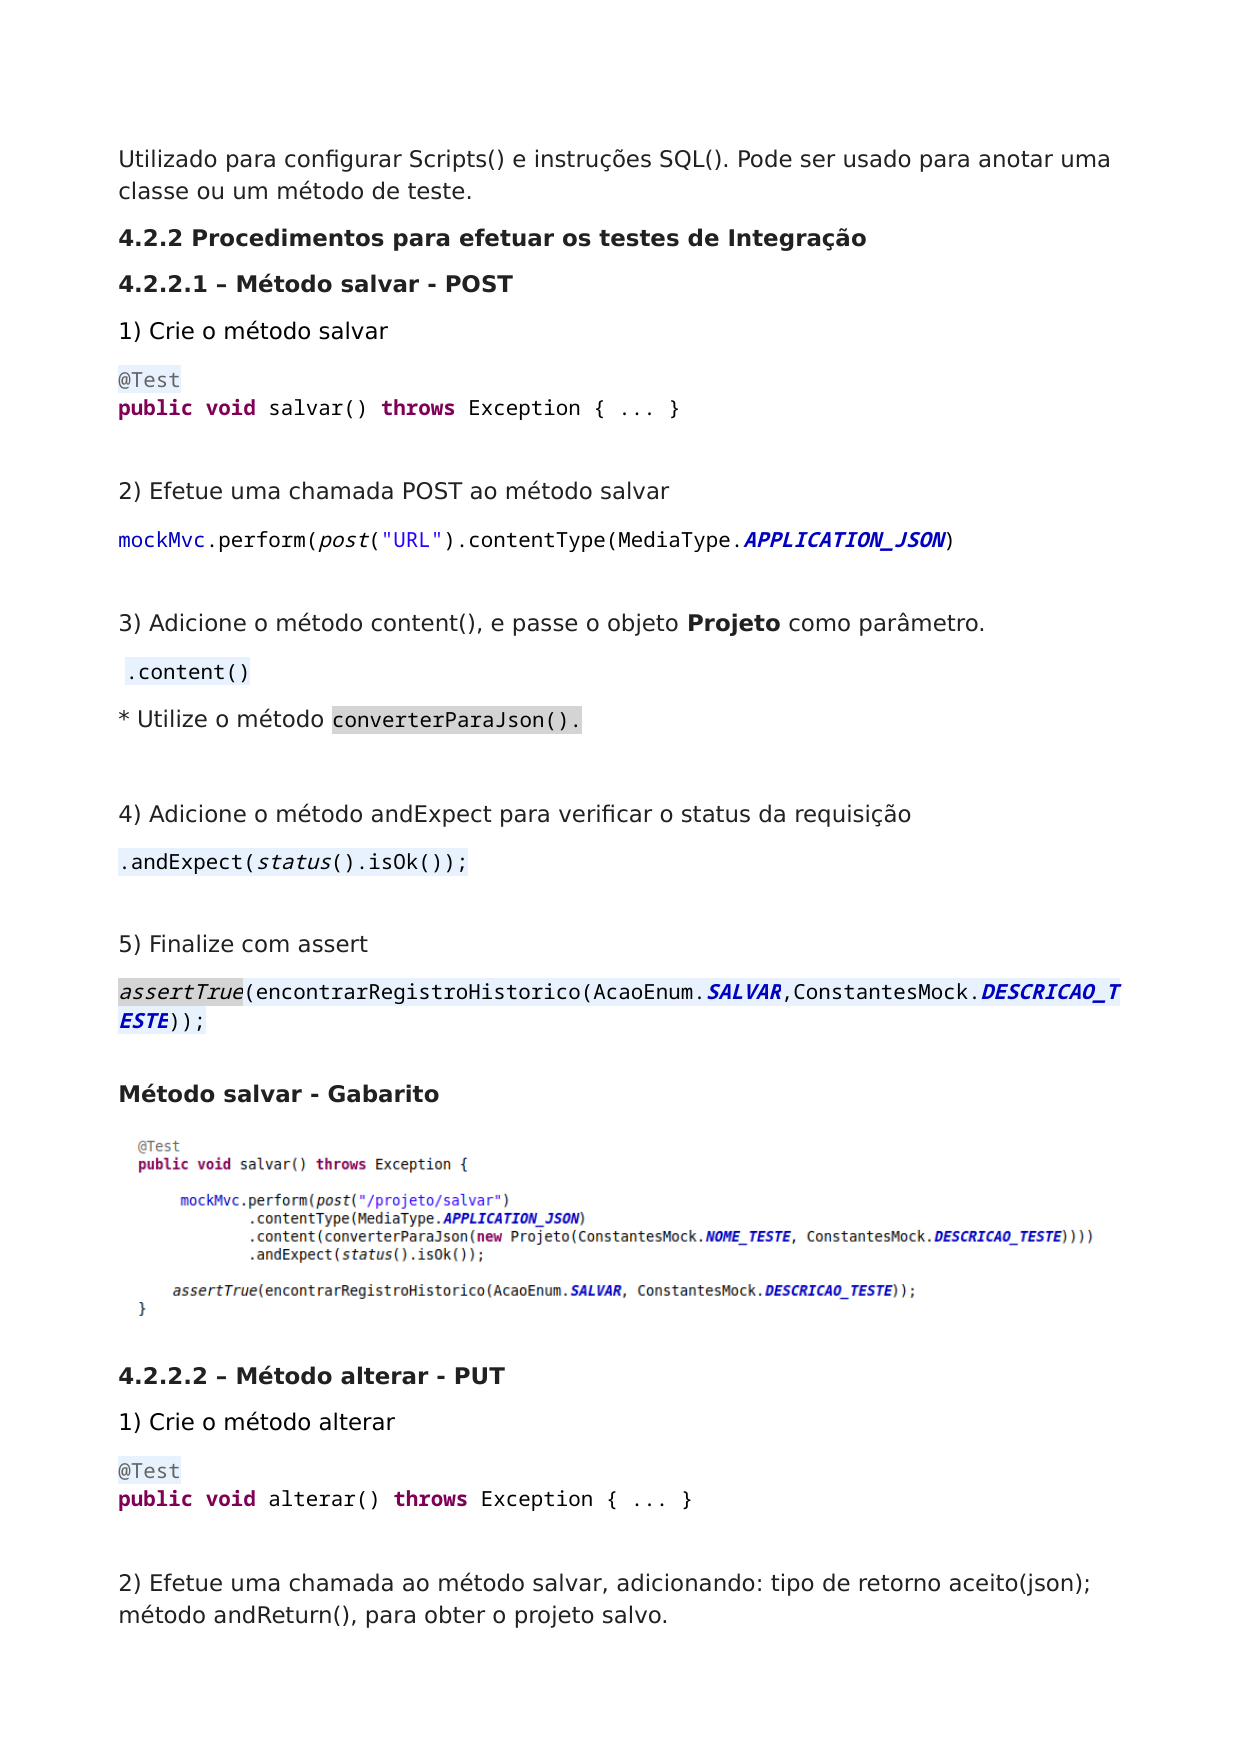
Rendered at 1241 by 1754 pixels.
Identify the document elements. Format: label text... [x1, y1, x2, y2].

text @Test [118, 1456, 1122, 1484]
text 4.2.2.1 – Método salvar - POST [118, 272, 1122, 298]
text 1) Crie o método salvar [118, 318, 1122, 345]
text 1) Crie o método alterar [118, 1409, 1122, 1436]
text Método salvar - Gabarito [118, 1081, 1122, 1108]
text 3) Adicione o método content(), e passe o objeto Projeto como parâmetro. [118, 610, 1122, 637]
text 4.2.2.2 – Método alterar - PUT [118, 1363, 1122, 1390]
text public void alterar() throws Exception { ... } [118, 1484, 1122, 1513]
text assertTrue(encontrarRegistroHistorico(AcaoEnum.SALVAR,ConstantesMock.DESCRICAO_TESTE)); [118, 977, 1122, 1034]
text Utilizado para configurar Scripts() e instruções SQL(). Pode ser usado para anotar uma classe ou um método de teste. [118, 147, 1122, 205]
text 4.2.2 Procedimentos para efetuar os testes de Integração [118, 225, 1122, 252]
text 2) Efetue uma chamada POST ao método salvar [118, 478, 1122, 505]
picture [118, 1127, 1123, 1335]
text mockMvc.perform(post("URL").contentType(MediaType.APPLICATION_JSON) [118, 525, 1122, 553]
text @Test [118, 365, 1122, 393]
text * Utilize o método converterParaJson(). [118, 706, 1122, 734]
text .andExpect(status().isOk()); [118, 847, 1122, 876]
text 2) Efetue uma chamada ao método salvar, adicionando: tipo de retorno aceito(json); método andReturn(), para obter o projeto salvo. [118, 1570, 1122, 1628]
text 4) Adicione o método andExpect para verificar o status da requisição [118, 801, 1122, 827]
text .content() [118, 657, 1122, 685]
text public void salvar() throws Exception { ... } [118, 393, 1122, 422]
text 5) Finalize com assert [118, 931, 1122, 958]
